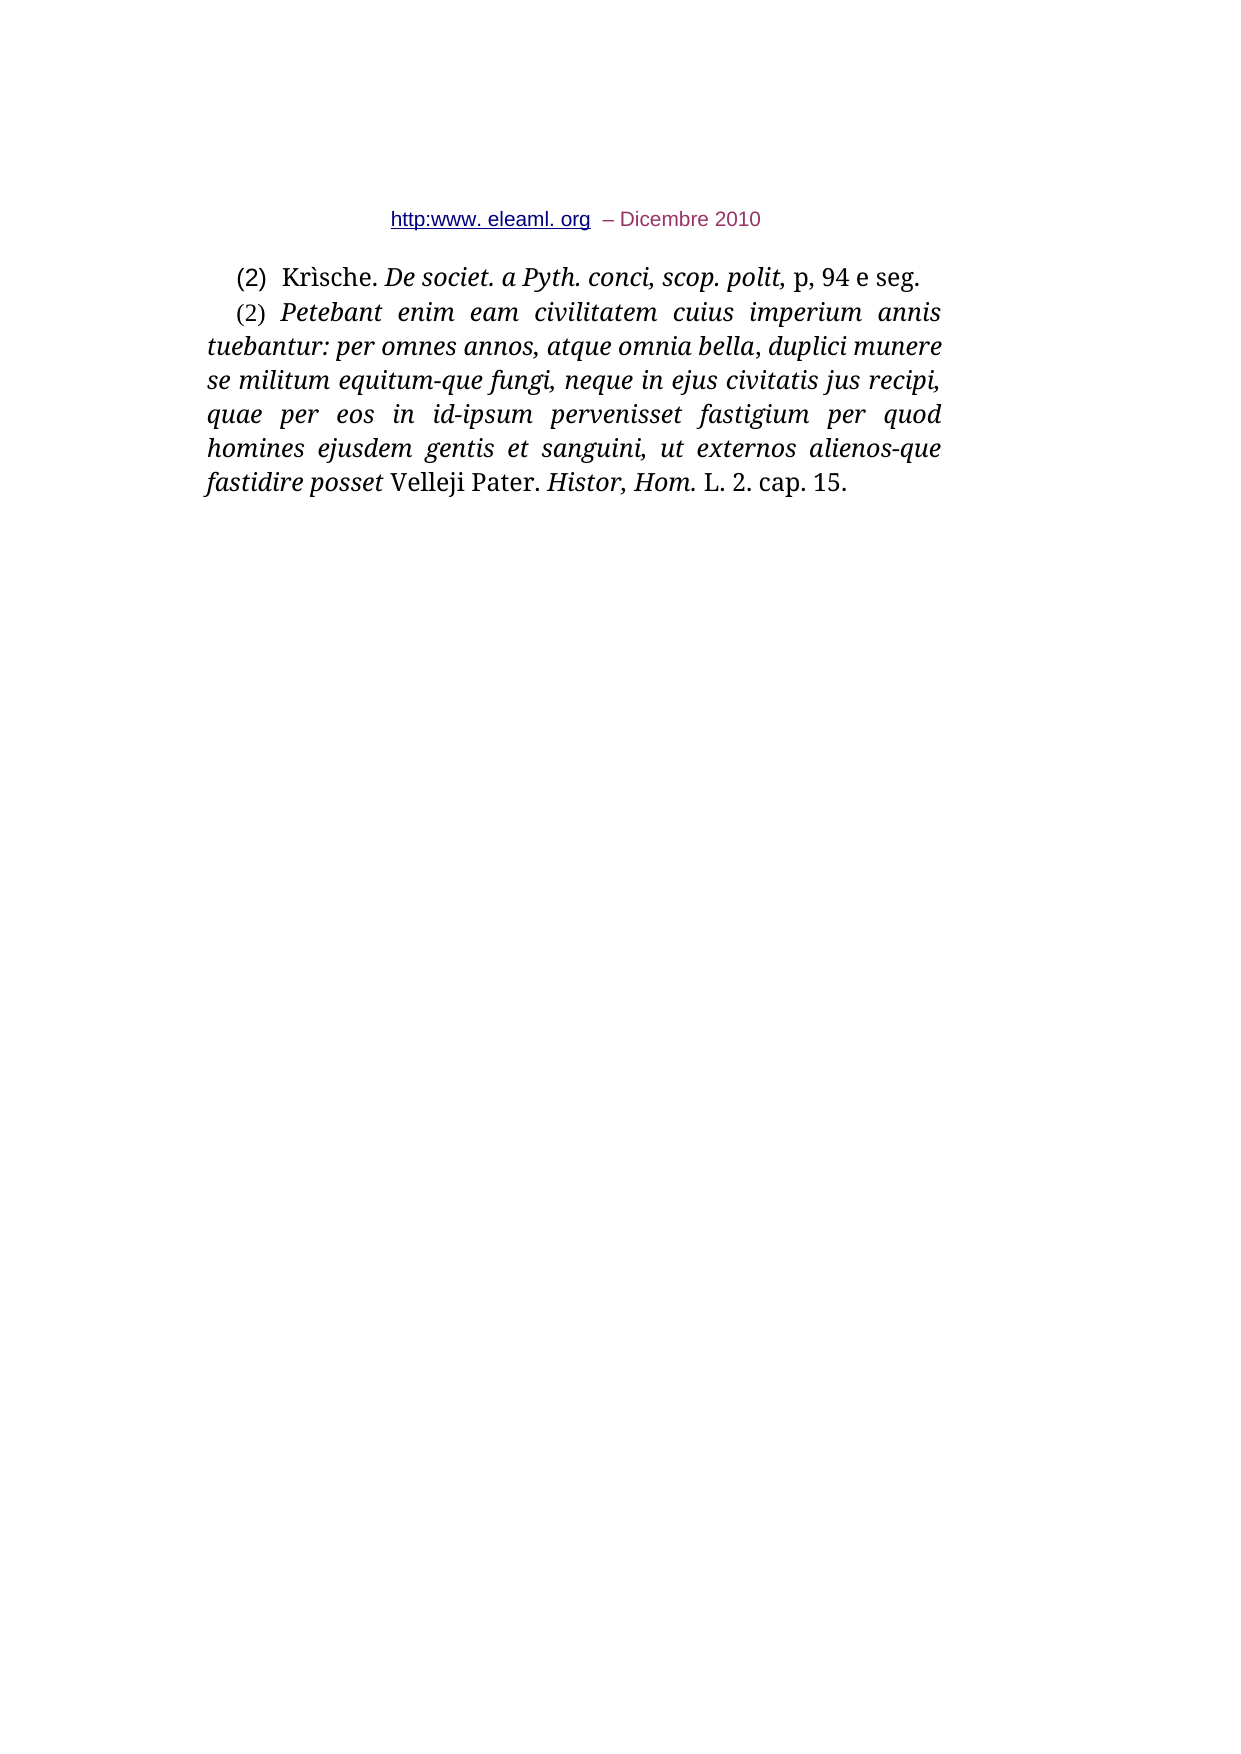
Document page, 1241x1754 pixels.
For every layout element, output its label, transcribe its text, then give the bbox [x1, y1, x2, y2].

list Petebant enim eam civilitatem cuius imperium annis tuebantur: per omnes annos, atque omnia bella, duplici munere se militum equitum-que fungi, neque in ejus civitatis jus recipi, quae per eos in id-ipsum pervenisset fastigium per quod homines ejusdem gentis et sanguini, ut externos alienos-que fastidire posset Velleji Pater. Histor, Hom. L. 2. cap. 15. [207, 294, 945, 498]
list Krìsche. De societ. a Pyth. conci, scop. polit, p, 94 e seg. [207, 260, 945, 294]
